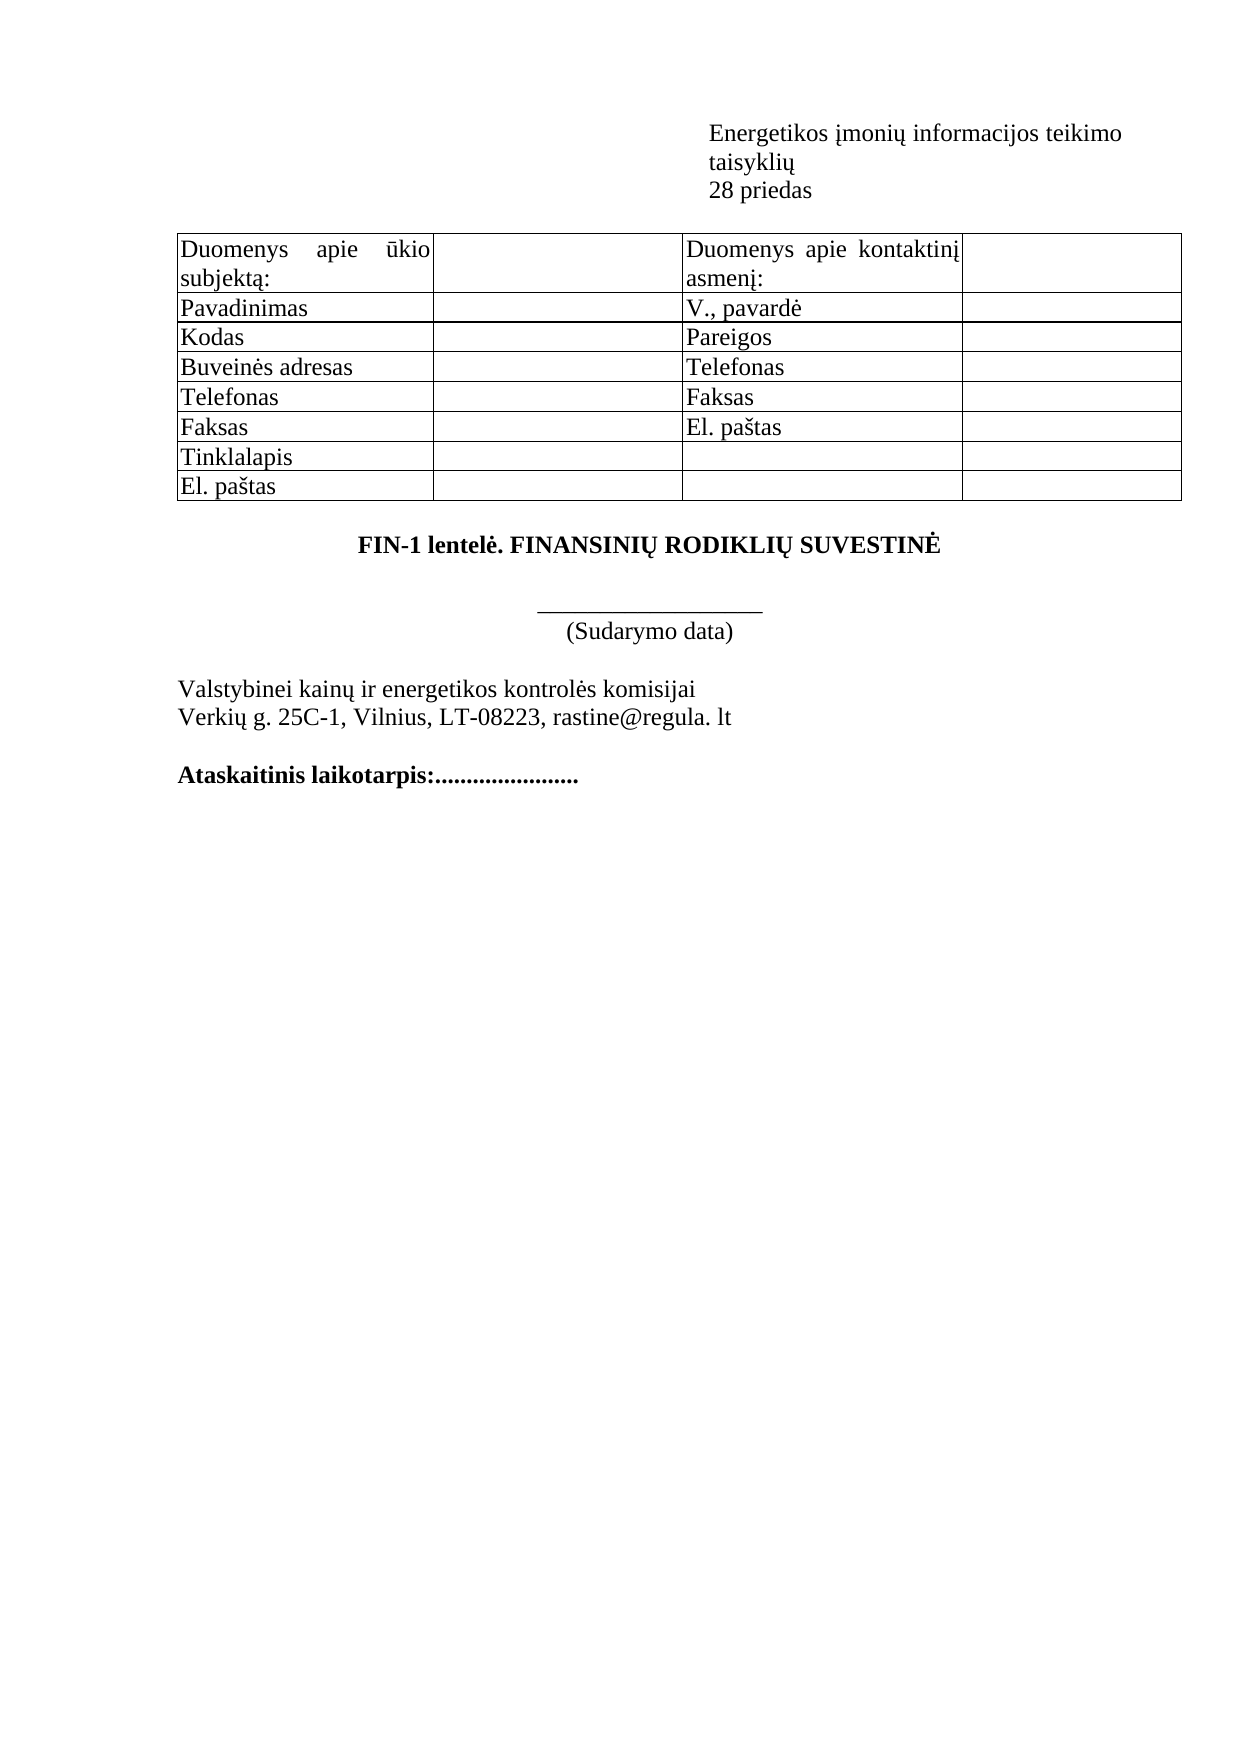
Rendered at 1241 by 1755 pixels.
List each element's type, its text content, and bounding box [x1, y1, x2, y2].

table_cell Kodas [178, 323, 433, 351]
table_cell [434, 471, 682, 500]
table_header [434, 234, 682, 292]
table_cell V., pavardė [683, 293, 962, 321]
table_cell Tinklalapis [178, 442, 433, 470]
text __________________ [177, 587, 1122, 616]
text Valstybinei kainų ir energetikos kontrolės komisijai [177, 674, 1122, 702]
table_cell [434, 412, 682, 441]
table_cell [683, 442, 962, 470]
table_cell El. paštas [178, 471, 433, 500]
text Ataskaitinis laikotarpis:....................... [177, 760, 1122, 789]
table_cell [963, 382, 1181, 411]
table_header [963, 234, 1181, 292]
table_cell [963, 323, 1181, 351]
table_cell [434, 382, 682, 411]
text 28 priedas [709, 176, 1122, 204]
table_cell Pavadinimas [178, 293, 433, 321]
table_cell Pareigos [683, 323, 962, 351]
text (Sudarymo data) [177, 616, 1122, 645]
table_cell [434, 293, 682, 321]
table_cell El. paštas [683, 412, 962, 441]
table_cell Telefonas [683, 352, 962, 381]
table_cell Faksas [683, 382, 962, 411]
table_cell [434, 323, 682, 351]
table_cell Faksas [178, 412, 433, 441]
text FIN-1 lentelė. FINANSINIŲ RODIKLIŲ SUVESTINĖ [177, 530, 1122, 559]
table_cell Buveinės adresas [178, 352, 433, 381]
table_cell [963, 412, 1181, 441]
table_cell [963, 442, 1181, 470]
table_cell [963, 352, 1181, 381]
text Energetikos įmonių informacijos teikimo taisyklių [709, 118, 1122, 176]
table_cell [683, 471, 962, 500]
table_cell [963, 471, 1181, 500]
table_cell [434, 352, 682, 381]
table_cell [963, 293, 1181, 321]
text Verkių g. 25C-1, Vilnius, LT-08223, rastine@regula. lt [177, 702, 1122, 731]
table_cell Telefonas [178, 382, 433, 411]
table_header Duomenys apie ūkio subjektą: [178, 234, 433, 292]
table_header Duomenys apie kontaktinį asmenį: [683, 234, 962, 292]
table_cell [434, 442, 682, 470]
